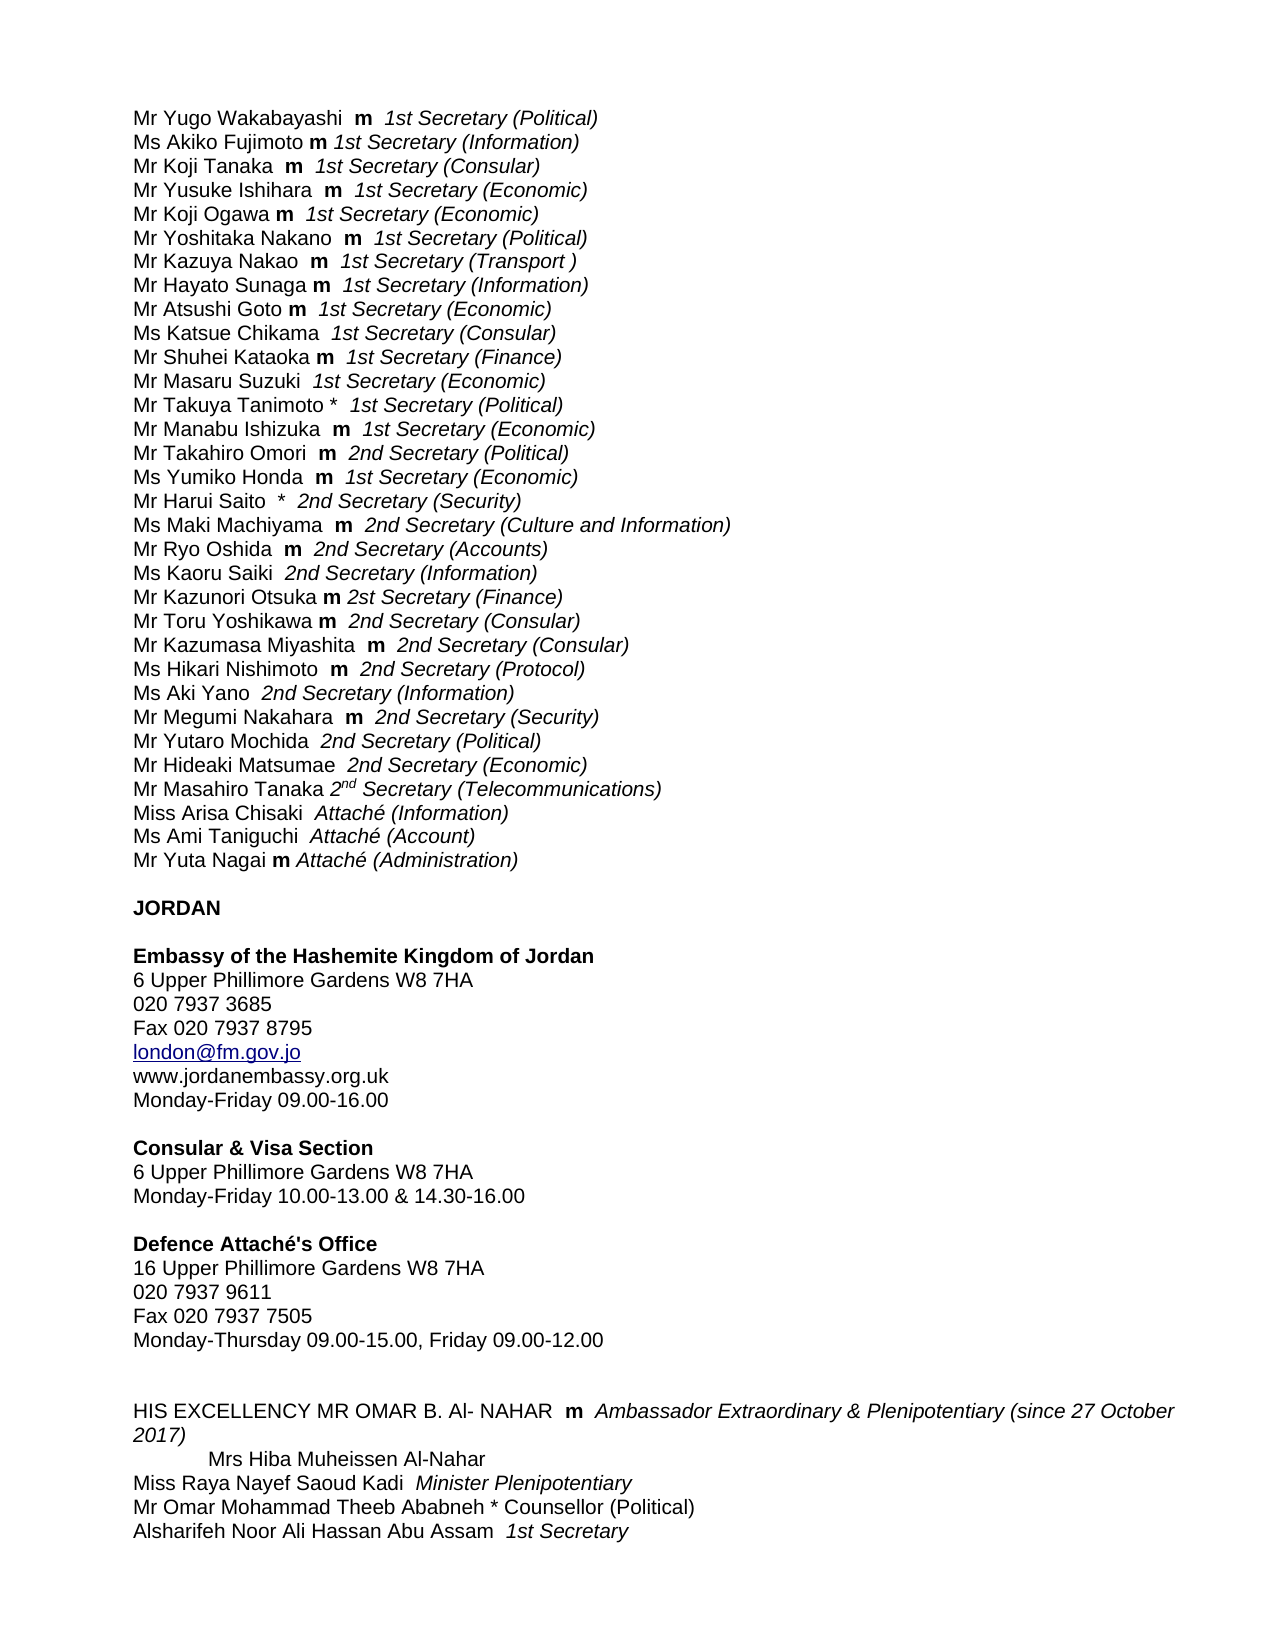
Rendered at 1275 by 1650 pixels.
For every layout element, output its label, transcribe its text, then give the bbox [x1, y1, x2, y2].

text Mr Yoshitaka Nakano m 1st Secretary (Political) [133, 225, 1181, 249]
text Mr Harui Saito * 2nd Secretary (Security) [133, 489, 1181, 513]
text Mr Kazumasa Miyashita m 2nd Secretary (Consular) [133, 633, 1181, 657]
text Mr Shuhei Kataoka m 1st Secretary (Finance) [133, 345, 1181, 369]
text Miss Raya Nayef Saoud Kadi Minister Plenipotentiary [133, 1471, 1181, 1495]
text Mr Hideaki Matsumae 2nd Secretary (Economic) [133, 752, 1181, 776]
text Fax 020 7937 7505 [133, 1303, 1181, 1327]
text Defence Attaché's Office [133, 1232, 1181, 1256]
text Mr Kazuya Nakao m 1st Secretary (Transport ) [133, 249, 1181, 273]
text Mr Masahiro Tanaka 2nd Secretary (Telecommunications) [133, 776, 1181, 800]
text Ms Maki Machiyama m 2nd Secretary (Culture and Information) [133, 513, 1181, 537]
text Mr Yusuke Ishihara m 1st Secretary (Economic) [133, 177, 1181, 201]
text Embassy of the Hashemite Kingdom of Jordan [133, 944, 1181, 968]
text Mr Koji Ogawa m 1st Secretary (Economic) [133, 201, 1181, 225]
text Mr Manabu Ishizuka m 1st Secretary (Economic) [133, 417, 1181, 441]
text Consular & Visa Section [133, 1136, 1181, 1160]
text www.jordanembassy.org.uk [133, 1064, 1181, 1088]
text Mr Toru Yoshikawa m 2nd Secretary (Consular) [133, 609, 1181, 633]
text Mr Yutaro Mochida 2nd Secretary (Political) [133, 728, 1181, 752]
text Mr Yuta Nagai m Attaché (Administration) [133, 848, 1181, 872]
text Ms Hikari Nishimoto m 2nd Secretary (Protocol) [133, 657, 1181, 681]
text london@fm.gov.jo [133, 1040, 1181, 1064]
text Alsharifeh Noor Ali Hassan Abu Assam 1st Secretary [133, 1519, 1181, 1543]
text Ms Akiko Fujimoto m 1st Secretary (Information) [133, 129, 1181, 153]
text 020 7937 9611 [133, 1279, 1181, 1303]
text JORDAN [133, 896, 1181, 920]
text Mr Omar Mohammad Theeb Ababneh * Counsellor (Political) [133, 1495, 1181, 1519]
text Mr Atsushi Goto m 1st Secretary (Economic) [133, 297, 1181, 321]
text Ms Aki Yano 2nd Secretary (Information) [133, 681, 1181, 704]
text Ms Katsue Chikama 1st Secretary (Consular) [133, 321, 1181, 345]
text Monday-Friday 10.00-13.00 & 14.30-16.00 [133, 1184, 1181, 1208]
text Mr Koji Tanaka m 1st Secretary (Consular) [133, 153, 1181, 177]
text Mr Kazunori Otsuka m 2st Secretary (Finance) [133, 585, 1181, 609]
text Ms Yumiko Honda m 1st Secretary (Economic) [133, 465, 1181, 489]
text Ms Ami Taniguchi Attaché (Account) [133, 824, 1181, 848]
text 6 Upper Phillimore Gardens W8 7HA [133, 1160, 1181, 1184]
text HIS EXCELLENCY MR OMAR B. Al- NAHAR m Ambassador Extraordinary & Plenipotentiary (since 27 October 2017) [133, 1399, 1181, 1447]
text 6 Upper Phillimore Gardens W8 7HA [133, 968, 1181, 992]
text Ms Kaoru Saiki 2nd Secretary (Information) [133, 561, 1181, 585]
text Fax 020 7937 8795 [133, 1016, 1181, 1040]
text Miss Arisa Chisaki Attaché (Information) [133, 800, 1181, 824]
text Mr Hayato Sunaga m 1st Secretary (Information) [133, 273, 1181, 297]
text Mr Ryo Oshida m 2nd Secretary (Accounts) [133, 537, 1181, 561]
text Mr Yugo Wakabayashi m 1st Secretary (Political) [133, 106, 1181, 129]
text Mr Takahiro Omori m 2nd Secretary (Political) [133, 441, 1181, 465]
text Monday-Friday 09.00-16.00 [133, 1088, 1181, 1112]
text Mr Masaru Suzuki 1st Secretary (Economic) [133, 369, 1181, 393]
text 16 Upper Phillimore Gardens W8 7HA [133, 1256, 1181, 1279]
text Mr Megumi Nakahara m 2nd Secretary (Security) [133, 704, 1181, 728]
text 020 7937 3685 [133, 992, 1181, 1016]
text Mrs Hiba Muheissen Al-Nahar [133, 1447, 1181, 1471]
text Monday-Thursday 09.00-15.00, Friday 09.00-12.00 [133, 1327, 1181, 1351]
text Mr Takuya Tanimoto * 1st Secretary (Political) [133, 393, 1181, 417]
